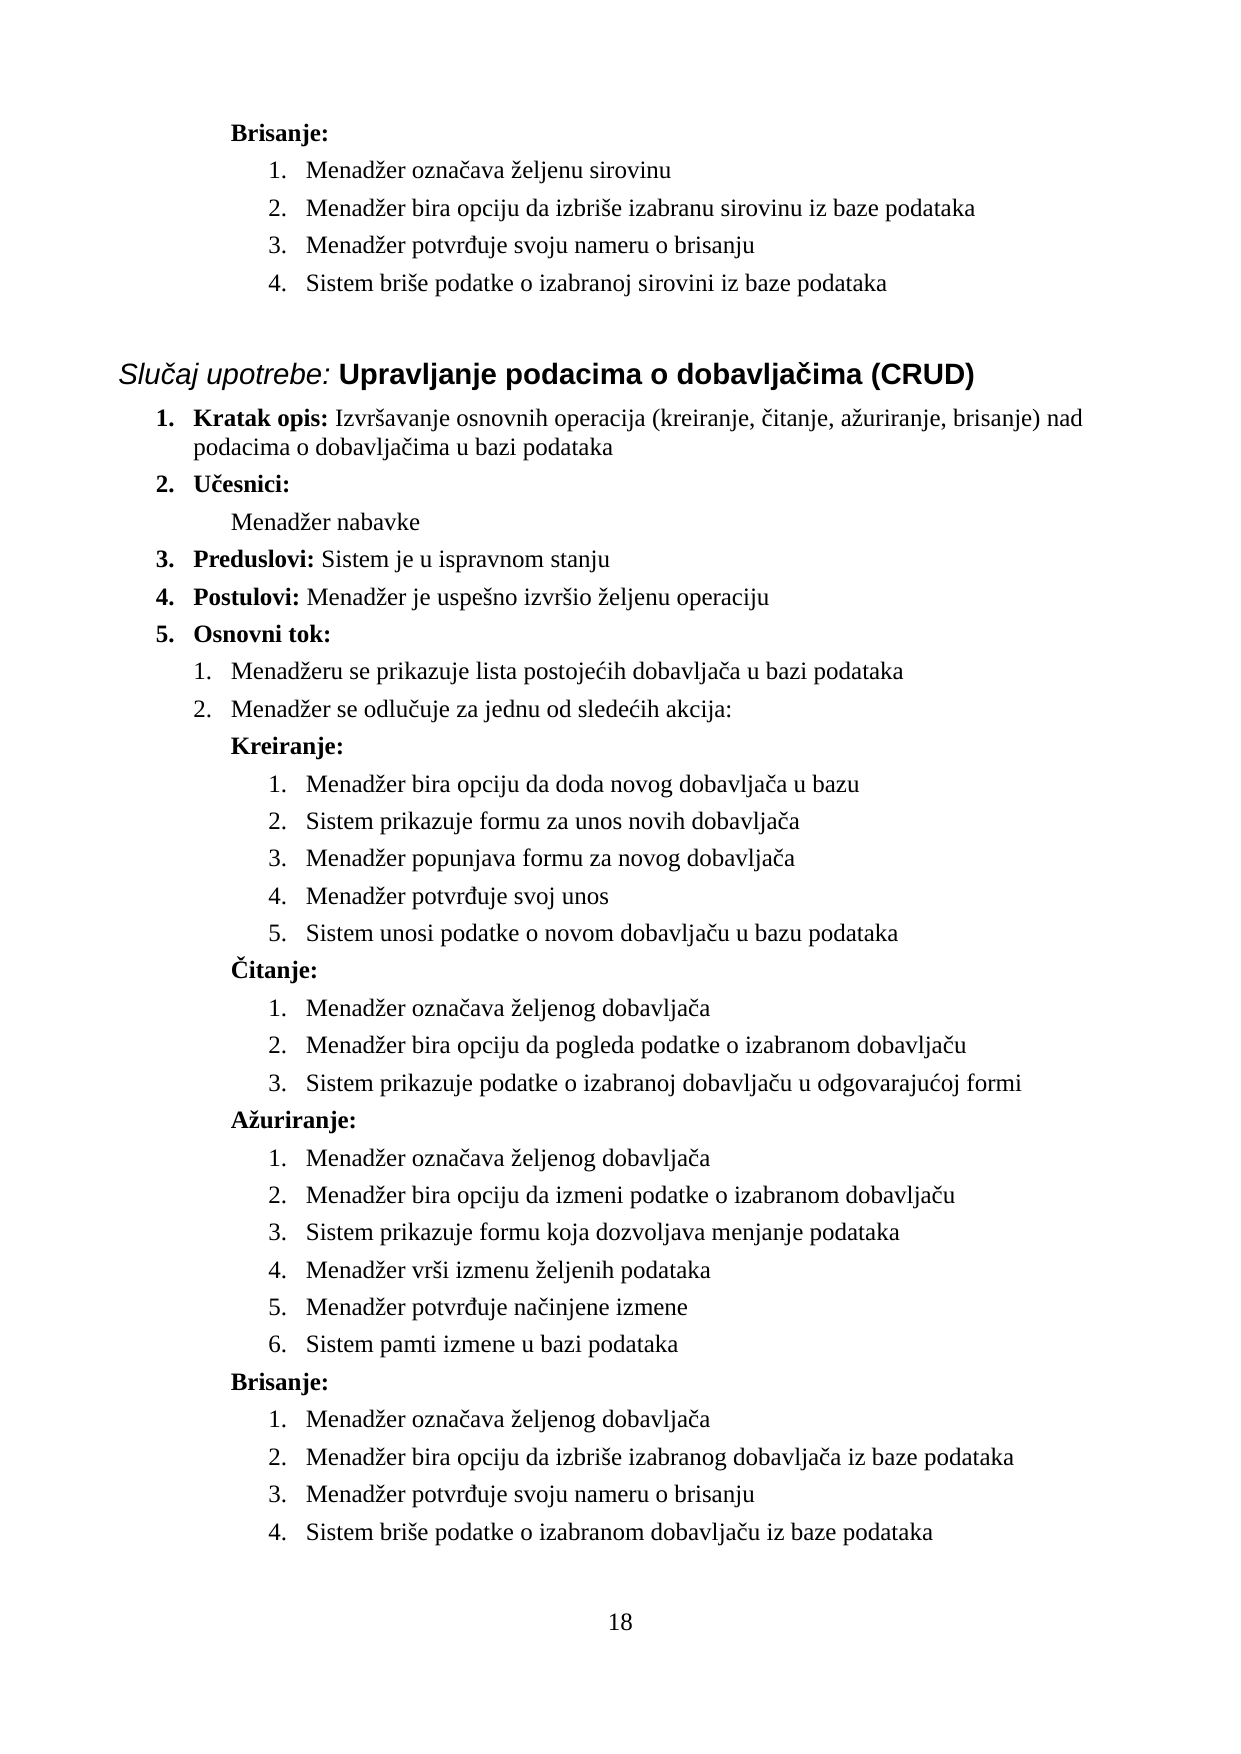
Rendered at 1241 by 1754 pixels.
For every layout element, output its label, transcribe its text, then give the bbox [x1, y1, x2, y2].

list Menadžer nabavke [231, 507, 1122, 536]
list Sistem prikazuje formu koja dozvoljava menjanje podataka [268, 1217, 1122, 1246]
list Sistem prikazuje formu za unos novih dobavljača [268, 806, 1122, 835]
list Ažuriranje: [231, 1105, 1122, 1134]
list Osnovni tok: [156, 619, 1122, 648]
list Menadžer popunjava formu za novog dobavljača [268, 843, 1122, 872]
list Kratak opis: Izvršavanje osnovnih operacija (kreiranje, čitanje, ažuriranje, brisanje) nad podacima o dobavljačima u bazi podataka [156, 403, 1122, 461]
list Menadžer označava željenog dobavljača [268, 1404, 1122, 1433]
list Menadžer bira opciju da doda novog dobavljača u bazu [268, 769, 1122, 797]
list Menadžer označava željenu sirovinu [268, 156, 1122, 184]
list Menadžer bira opciju da pogleda podatke o izabranom dobavljaču [268, 1030, 1122, 1059]
list Sistem briše podatke o izabranoj sirovini iz baze podataka [268, 268, 1122, 296]
list Menadžer potvrđuje načinjene izmene [268, 1292, 1122, 1321]
list Kreiranje: [231, 731, 1122, 760]
list Menadžeru se prikazuje lista postojećih dobavljača u bazi podataka [193, 656, 1122, 685]
list Menadžer označava željenog dobavljača [268, 1143, 1122, 1171]
list Menadžer bira opciju da izmeni podatke o izabranom dobavljaču [268, 1180, 1122, 1209]
list Sistem unosi podatke o novom dobavljaču u bazu podataka [268, 918, 1122, 947]
list Menadžer vrši izmenu željenih podataka [268, 1255, 1122, 1283]
list Menadžer bira opciju da izbriše izabranu sirovinu iz baze podataka [268, 193, 1122, 222]
list Postulovi: Menadžer je uspešno izvršio željenu operaciju [156, 582, 1122, 610]
list Sistem pamti izmene u bazi podataka [268, 1329, 1122, 1358]
list Brisanje: [231, 118, 1122, 147]
list Menadžer označava željenog dobavljača [268, 993, 1122, 1022]
list Menadžer potvrđuje svoju nameru o brisanju [268, 230, 1122, 259]
list Menadžer potvrđuje svoj unos [268, 881, 1122, 909]
list Brisanje: [231, 1367, 1122, 1396]
subtitle Slučaj upotrebe: Upravljanje podacima o dobavljačima (CRUD) [118, 357, 1122, 391]
list Menadžer potvrđuje svoju nameru o brisanju [268, 1479, 1122, 1508]
list Sistem briše podatke o izabranom dobavljaču iz baze podataka [268, 1517, 1122, 1545]
list Menadžer se odlučuje za jednu od sledećih akcija: [193, 694, 1122, 723]
list Preduslovi: Sistem je u ispravnom stanju [156, 544, 1122, 573]
list Sistem prikazuje podatke o izabranoj dobavljaču u odgovarajućoj formi [268, 1068, 1122, 1097]
list Čitanje: [231, 956, 1122, 984]
list Menadžer bira opciju da izbriše izabranog dobavljača iz baze podataka [268, 1442, 1122, 1471]
list Učesnici: [156, 469, 1122, 498]
